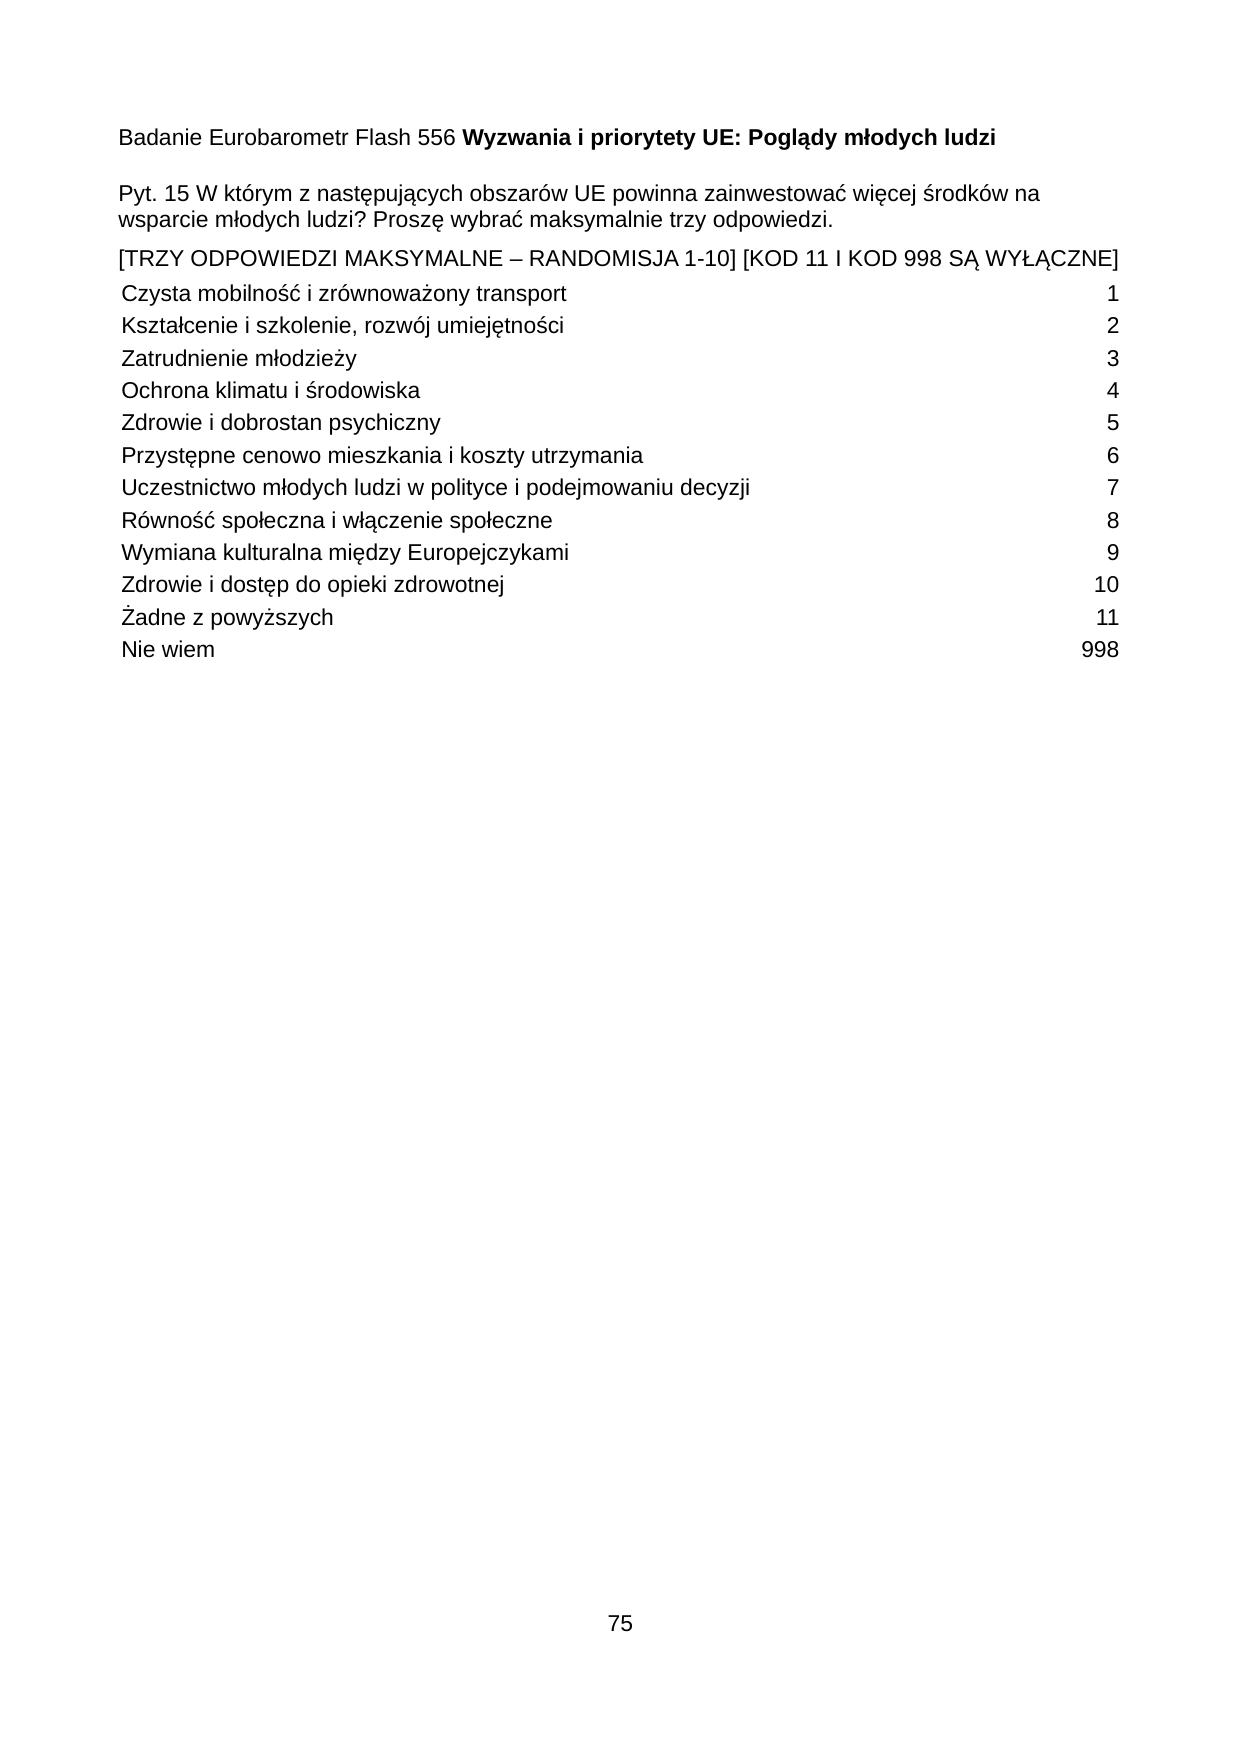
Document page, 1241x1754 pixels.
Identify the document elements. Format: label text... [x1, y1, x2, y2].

table_header 1 [986, 277, 1122, 309]
table_cell Kształcenie i szkolenie, rozwój umiejętności [118, 309, 986, 342]
table_cell Zatrudnienie młodzieży [118, 342, 986, 374]
table_cell Nie wiem [118, 633, 986, 666]
table_cell 6 [986, 439, 1122, 471]
table_cell 9 [986, 536, 1122, 568]
table_cell Równość społeczna i włączenie społeczne [118, 504, 986, 536]
table_cell 8 [986, 504, 1122, 536]
table_cell Wymiana kulturalna między Europejczykami [118, 536, 986, 568]
table_cell 2 [986, 309, 1122, 342]
table_cell 3 [986, 342, 1122, 374]
table_cell 7 [986, 471, 1122, 503]
table_cell Przystępne cenowo mieszkania i koszty utrzymania [118, 439, 986, 471]
table_cell Ochrona klimatu i środowiska [118, 374, 986, 406]
table_cell Żadne z powyższych [118, 601, 986, 633]
table_cell 11 [986, 601, 1122, 633]
text [TRZY ODPOWIEDZI MAKSYMALNE – RANDOMISJA 1-10] [KOD 11 I KOD 998 SĄ WYŁĄCZNE] [118, 244, 1122, 271]
table_cell Zdrowie i dobrostan psychiczny [118, 406, 986, 439]
table_cell 10 [986, 568, 1122, 601]
table_cell 5 [986, 406, 1122, 439]
table_cell 998 [986, 633, 1122, 666]
text Pyt. 15 W którym z następujących obszarów UE powinna zainwestować więcej środków na wsparcie młodych ludzi? Proszę wybrać maksymalnie trzy odpowiedzi. [118, 180, 1122, 233]
table_cell Uczestnictwo młodych ludzi w polityce i podejmowaniu decyzji [118, 471, 986, 503]
table_cell 4 [986, 374, 1122, 406]
table_cell Zdrowie i dostęp do opieki zdrowotnej [118, 568, 986, 601]
table_header Czysta mobilność i zrównoważony transport [118, 277, 986, 309]
